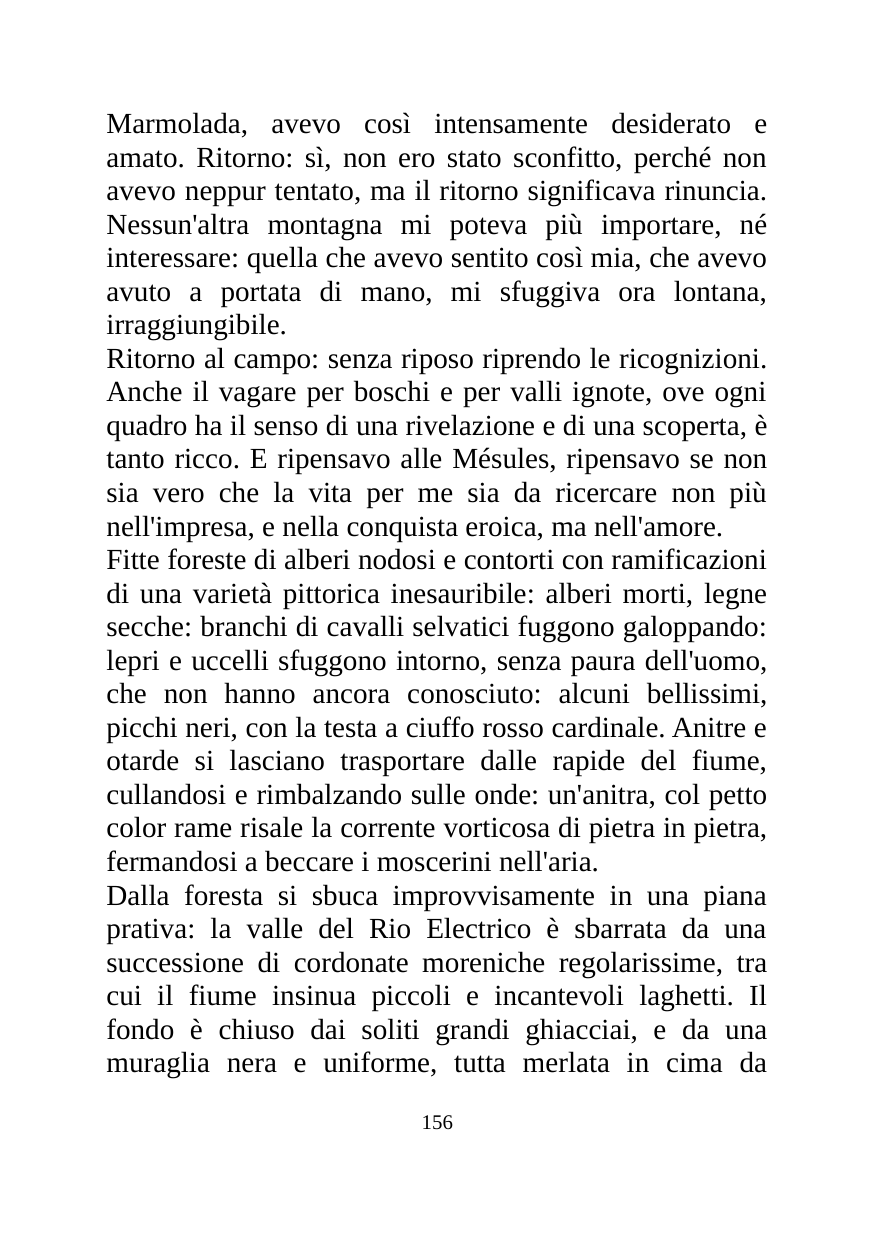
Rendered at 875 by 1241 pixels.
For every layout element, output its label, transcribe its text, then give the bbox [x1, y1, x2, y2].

text Ritorno al campo: senza riposo riprendo le ricognizioni. Anche il vagare per boschi e per valli ignote, ove ogni quadro ha il senso di una rivelazione e di una scoperta, è tanto ricco. E ripensavo alle Mésules, ripensavo se non sia vero che la vita per me sia da ricercare non più nell'impresa, e nella conquista eroica, ma nell'amore. [106, 341, 768, 542]
text Marmolada, avevo così intensamente desiderato e amato. Ritorno: sì, non ero stato sconfitto, perché non avevo neppur tentato, ma il ritorno significava rinuncia. Nessun'altra montagna mi poteva più importare, né interessare: quella che avevo sentito così mia, che avevo avuto a portata di mano, mi sfuggiva ora lontana, irraggiungibile. [106, 106, 768, 341]
text Dalla foresta si sbuca improvvisamente in una piana prativa: la valle del Rio Electrico è sbarrata da una successione di cordonate moreniche regolarissime, tra cui il fiume insinua piccoli e incantevoli laghetti. Il fondo è chiuso dai soliti grandi ghiacciai, e da una muraglia nera e uniforme, tutta merlata in cima da [106, 878, 768, 1079]
text Fitte foreste di alberi nodosi e contorti con ramificazioni di una varietà pittorica inesauribile: alberi morti, legne secche: branchi di cavalli selvatici fuggono galoppando: lepri e uccelli sfuggono intorno, senza paura dell'uomo, che non hanno ancora conosciuto: alcuni bellissimi, picchi neri, con la testa a ciuffo rosso cardinale. Anitre e otarde si lasciano trasportare dalle rapide del fiume, cullandosi e rimbalzando sulle onde: un'anitra, col petto color rame risale la corrente vorticosa di pietra in pietra, fermandosi a beccare i moscerini nell'aria. [106, 542, 768, 878]
